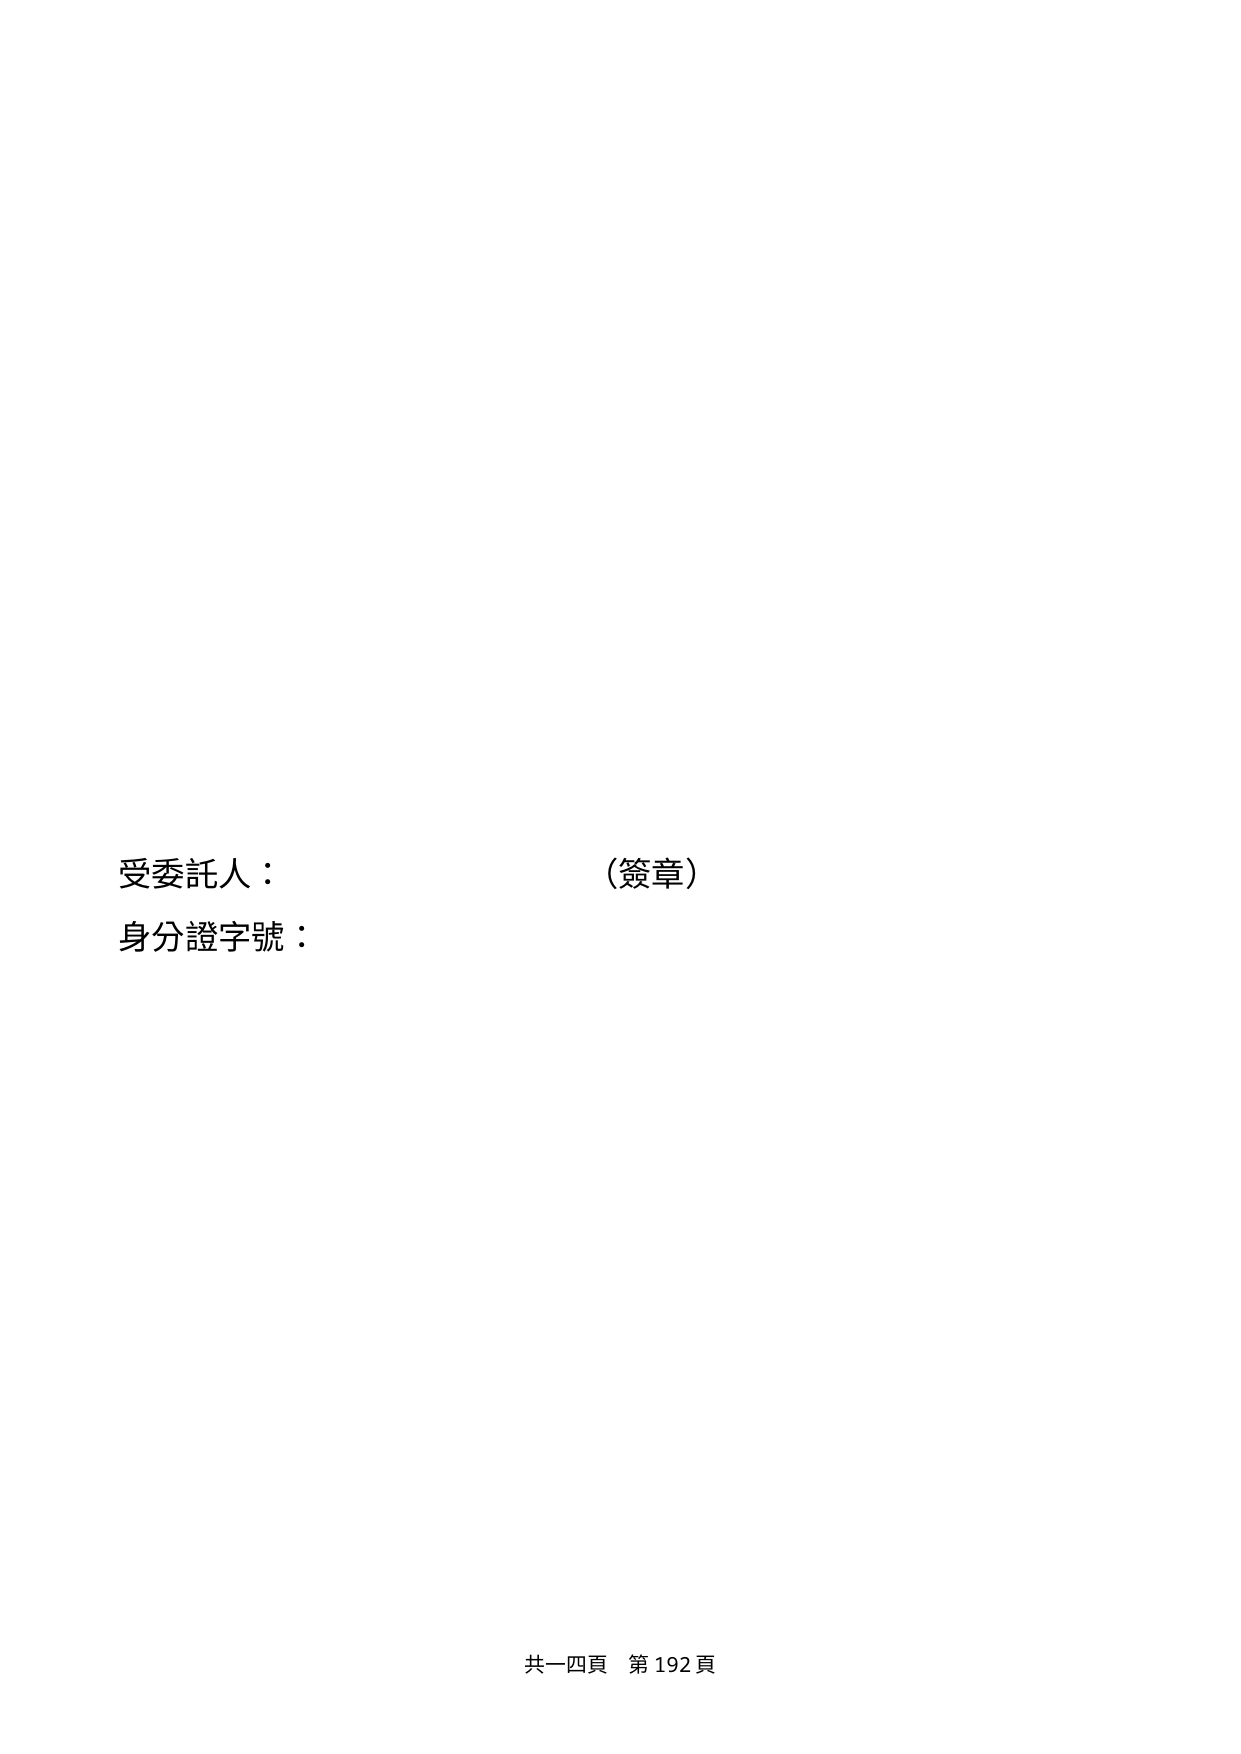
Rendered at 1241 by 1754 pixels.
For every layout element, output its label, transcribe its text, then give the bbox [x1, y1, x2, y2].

text 身分證字號： [118, 893, 1122, 956]
text 受委託人： （簽章） [118, 831, 1122, 893]
